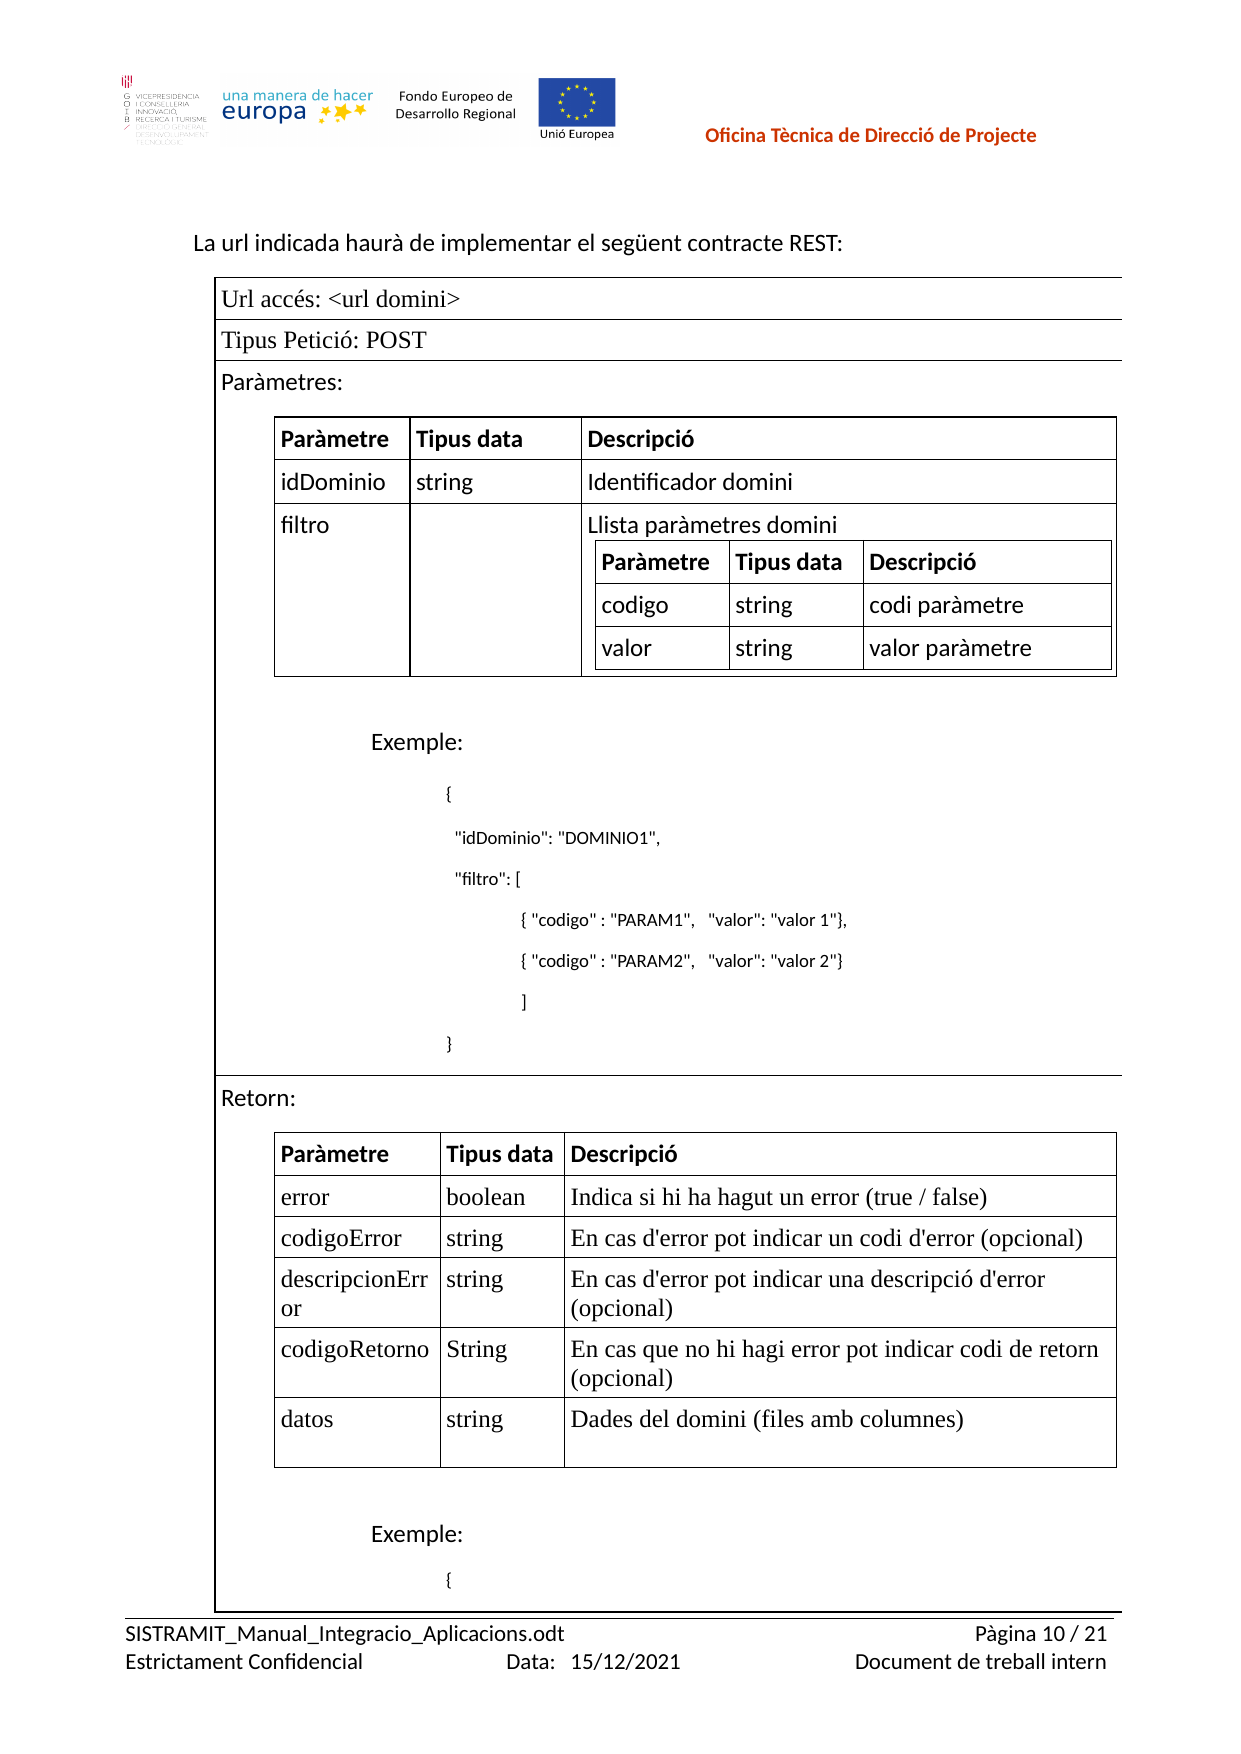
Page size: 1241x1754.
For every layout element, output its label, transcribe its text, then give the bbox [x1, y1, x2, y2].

table_cell En cas que no hi hagi error pot indicar codi de retorn (opcional) [565, 1328, 1116, 1397]
table_cell codigo [596, 584, 729, 626]
table_cell En cas d'error pot indicar un codi d'error (opcional) [565, 1217, 1116, 1257]
table_cell string [441, 1217, 564, 1257]
table_cell Identificador domini [582, 460, 1116, 502]
table_cell Tipus Petició: POST [216, 320, 1122, 360]
table_header Tipus data [411, 418, 581, 459]
table_cell [411, 504, 581, 676]
table_cell error [275, 1176, 440, 1216]
table_cell Indica si hi ha hagut un error (true / false) [565, 1176, 1116, 1216]
table_header Url accés: <url domini> [216, 278, 1122, 318]
table_cell string [730, 627, 863, 669]
table_header Paràmetre [275, 1133, 440, 1175]
table_cell string [441, 1258, 564, 1327]
table_cell string [730, 584, 863, 626]
table_cell En cas d'error pot indicar una descripció d'error (opcional) [565, 1258, 1116, 1327]
table_cell string [441, 1398, 564, 1467]
table_cell valor [596, 627, 729, 669]
table_cell datos [275, 1398, 440, 1467]
table_cell Retorn: Exemple: { [216, 1076, 1122, 1611]
table_cell filtro [275, 504, 409, 676]
text La url indicada haurà de implementar el següent contracte REST: [193, 227, 1122, 258]
picture [118, 73, 213, 147]
table_header Paràmetre [275, 418, 409, 459]
table_cell Llista paràmetres domini [582, 504, 1116, 676]
table_header Descripció [565, 1133, 1116, 1175]
table_cell String [441, 1328, 564, 1397]
table_cell codi paràmetre [864, 584, 1111, 626]
table_header Tipus data [441, 1133, 564, 1175]
table_header Paràmetre [596, 541, 729, 583]
table_header Descripció [864, 541, 1111, 583]
table_cell boolean [441, 1176, 564, 1216]
table_cell Dades del domini (files amb columnes) [565, 1398, 1116, 1467]
table_cell idDominio [275, 460, 409, 502]
table_cell valor paràmetre [864, 627, 1111, 669]
table_cell codigoError [275, 1217, 440, 1257]
table_cell Paràmetres: Exemple: { "idDominio": "DOMINIO1", "filtro": [ { "codigo" : "PARAM1", "valor": "valor 1"}, { "codigo" : "PARAM2", "valor": "valor 2"} ] } [216, 361, 1122, 1075]
picture [219, 73, 621, 147]
table_header Descripció [582, 418, 1116, 459]
table_cell descripcionError [275, 1258, 440, 1327]
table_cell string [411, 460, 581, 502]
table_header Tipus data [730, 541, 863, 583]
table_cell codigoRetorno [275, 1328, 440, 1397]
